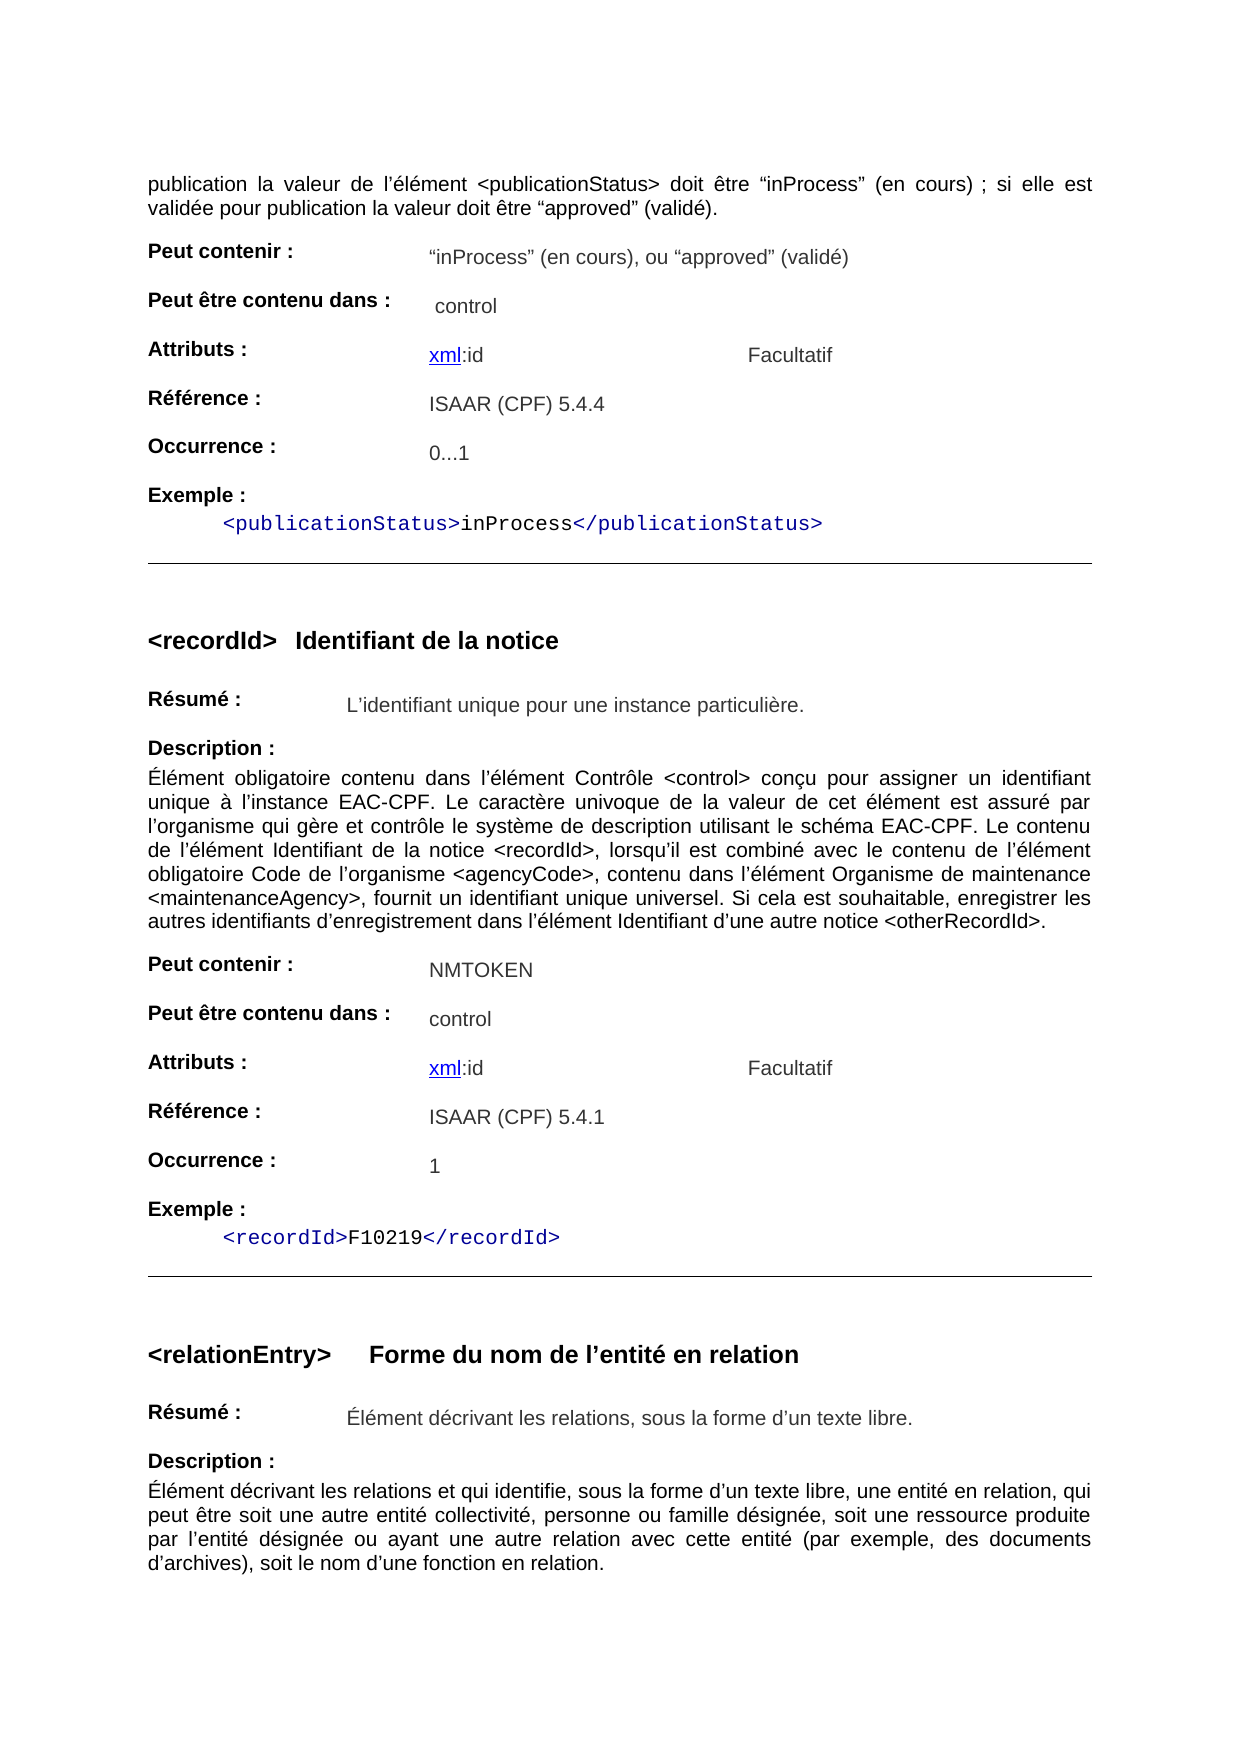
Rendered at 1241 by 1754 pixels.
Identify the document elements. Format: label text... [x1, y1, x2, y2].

table_cell Attributs : [148, 330, 429, 379]
table_header Élément décrivant les relations, sous la forme d’un texte libre. [335, 1394, 1085, 1443]
text Exemple : [148, 483, 1092, 507]
table_cell Peut être contenu dans : [148, 281, 429, 330]
text Description : [148, 735, 1092, 759]
table_cell ISAAR (CPF) 5.4.4 [429, 379, 1085, 428]
table_cell xml:id [429, 1044, 748, 1093]
table_cell Référence : [148, 1093, 429, 1142]
table_header Peut contenir : [148, 232, 429, 281]
table_cell Occurrence : [148, 428, 429, 477]
table_header “inProcess” (en cours), ou “approved” (validé) [429, 232, 1085, 281]
table_cell Peut être contenu dans : [148, 995, 429, 1044]
table_cell control [429, 281, 1085, 330]
table_cell xml:id [429, 330, 748, 379]
table_cell Occurrence : [148, 1142, 429, 1191]
table_cell Facultatif [748, 330, 1085, 379]
table_cell Facultatif [748, 1044, 1085, 1093]
text Élément obligatoire contenu dans l’élément Contrôle <control> conçu pour assigner un identifiant unique à l’instance EAC-CPF. Le caractère univoque de la valeur de cet élément est assuré par l’organisme qui gère et contrôle le système de description utilisant le schéma EAC-CPF. Le contenu de l’élément Identifiant de la notice <recordId>, lorsqu’il est combiné avec le contenu de l’élément obligatoire Code de l’organisme <agencyCode>, contenu dans l’élément Organisme de maintenance <maintenanceAgency>, fournit un identifiant unique universel. Si cela est souhaitable, enregistrer les autres identifiants d’enregistrement dans l’élément Identifiant d’une autre notice <otherRecordId>. [148, 766, 1092, 933]
table_cell 1 [429, 1142, 1085, 1191]
text publication la valeur de l’élément <publicationStatus> doit être “inProcess” (en cours) ; si elle est validée pour publication la valeur doit être “approved” (validé). [148, 172, 1092, 220]
text Description : [148, 1449, 1092, 1473]
table_cell 0...1 [429, 428, 1085, 477]
text Exemple : [148, 1197, 1092, 1221]
table_header L’identifiant unique pour une instance particulière. [335, 680, 1085, 729]
table_cell ISAAR (CPF) 5.4.1 [429, 1093, 1085, 1142]
table_header NMTOKEN [429, 946, 1085, 995]
text <relationEntry> Forme du nom de l’entité en relation [148, 1340, 1092, 1369]
text Élément décrivant les relations et qui identifie, sous la forme d’un texte libre, une entité en relation, qui peut être soit une autre entité collectivité, personne ou famille désignée, soit une ressource produite par l’entité désignée ou ayant une autre relation avec cette entité (par exemple, des documents d’archives), soit le nom d’une fonction en relation. [148, 1479, 1092, 1575]
table_header Résumé : [136, 1394, 335, 1443]
text <publicationStatus>inProcess</publicationStatus> [148, 513, 1092, 537]
table_cell Attributs : [148, 1044, 429, 1093]
table_cell Référence : [148, 379, 429, 428]
table_header Peut contenir : [148, 946, 429, 995]
table_header Résumé : [136, 680, 335, 729]
text <recordId>F10219</recordId> [148, 1227, 1092, 1251]
text <recordId> Identifiant de la notice [148, 626, 1092, 655]
table_cell control [429, 995, 1085, 1044]
